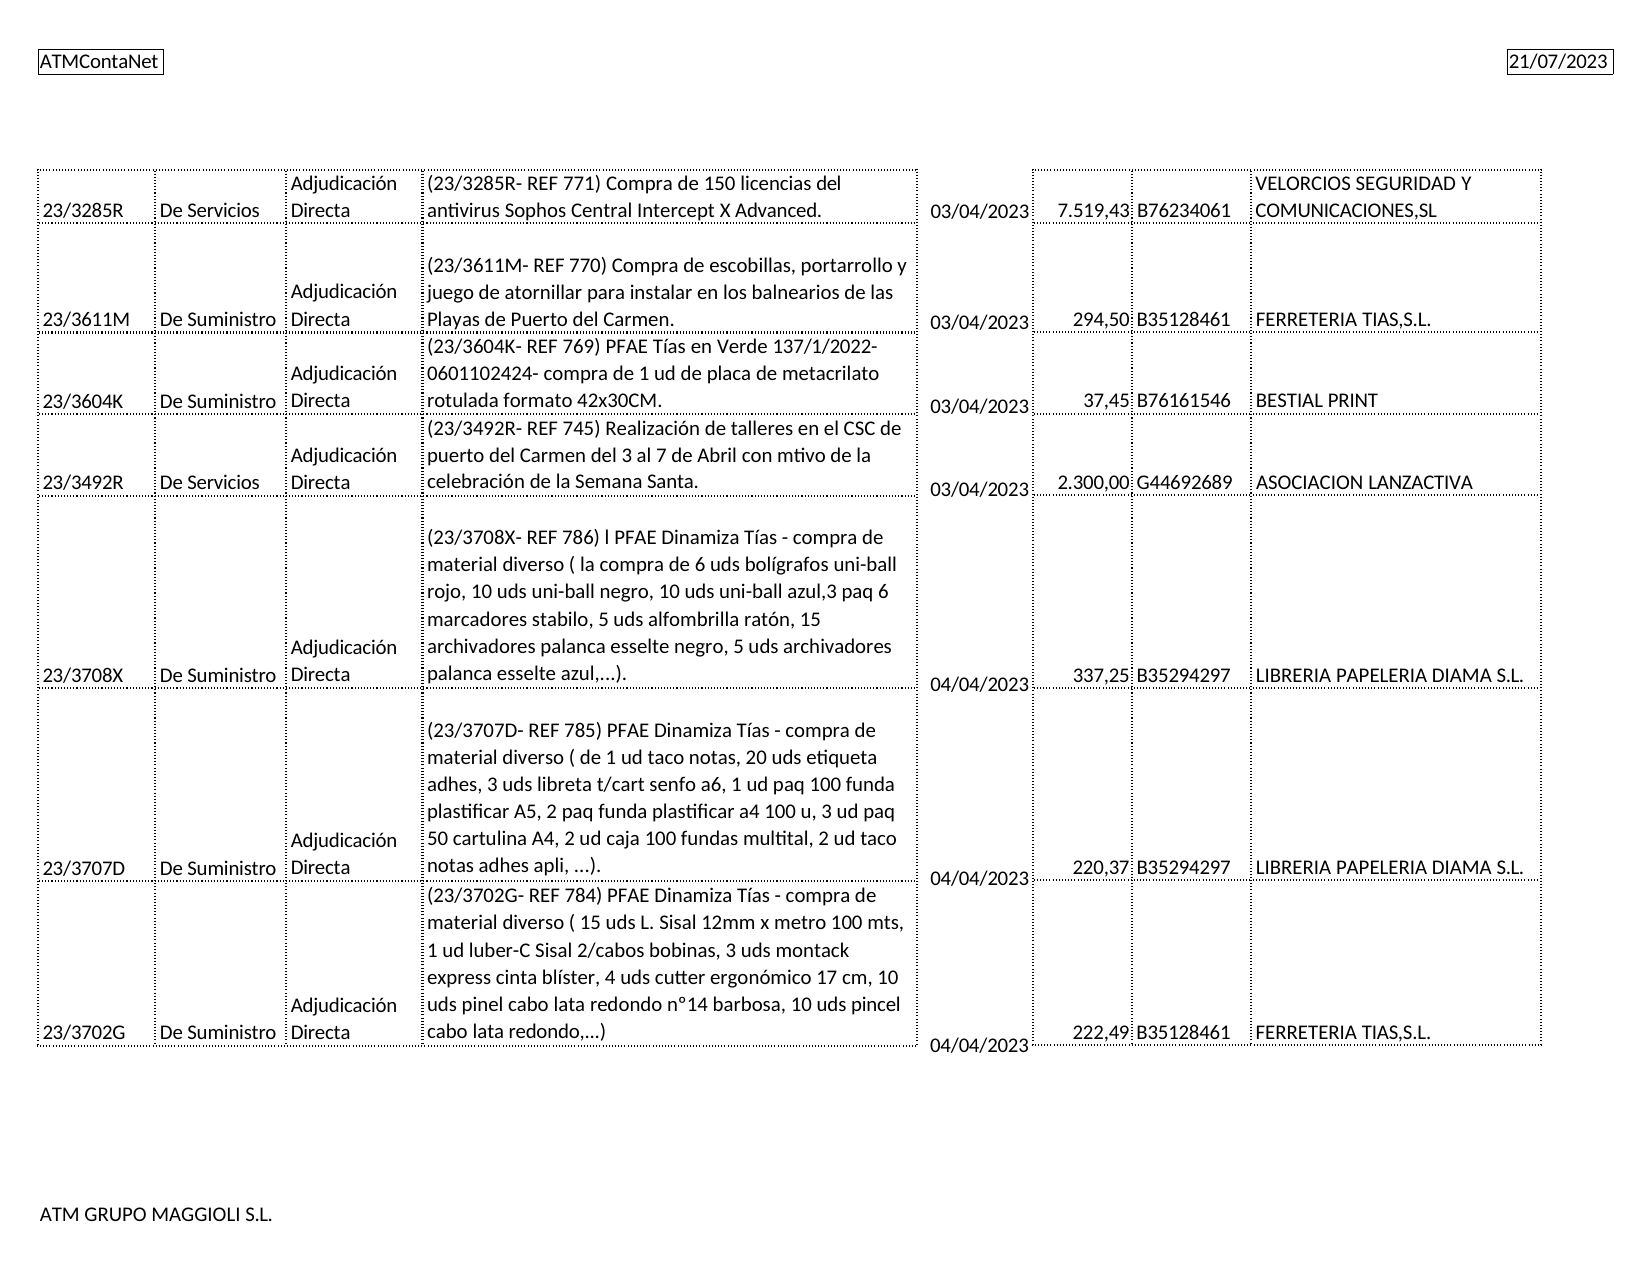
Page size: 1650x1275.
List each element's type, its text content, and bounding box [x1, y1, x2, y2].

text FERRETERIA TIAS,S.L. [1255, 1020, 1540, 1044]
text Adjudicación Directa [291, 277, 421, 331]
text (23/3492R- REF 745) Realización de talleres en el CSC de puerto del Carmen del 3 al 7 de Abril con mtivo de la [427, 415, 916, 468]
text B76234061 [1137, 198, 1249, 222]
text 337,25 [1034, 663, 1130, 687]
text 03/04/2023 [928, 393, 1031, 418]
text (23/3611M- REF 770) Compra de escobillas, portarrollo y juego de atornillar para instalar en los balnearios de las Playas de Puerto del Carmen. [427, 250, 916, 331]
text (23/3707D- REF 785) PFAE Dinamiza Tías - compra de material diverso ( de 1 ud taco notas, 20 uds etiqueta adhes, 3 uds libreta t/cart senfo a6, 1 ud paq 100 funda plastificar A5, 2 paq funda plastificar a4 100 u, 3 ud paq 50 cartulina A4, 2 ud caja 100 fundas multital, 2 ud taco notas adhes apli, ...). [427, 715, 908, 878]
text BESTIAL PRINT [1256, 389, 1540, 413]
text Adjudicación Directa [291, 358, 421, 413]
text B76161546 [1137, 389, 1249, 413]
text 0601102424- compra de 1 ud de placa de metacrilato rotulada formato 42x30CM. [427, 359, 916, 413]
text ASOCIACION LANZACTIVA [1256, 470, 1540, 494]
text Directa [291, 198, 421, 222]
text 03/04/2023 [928, 476, 1031, 502]
text G44692689 [1136, 470, 1249, 494]
text FERRETERIA TIAS,S.L. [1256, 307, 1540, 331]
text B35128461 [1136, 1020, 1249, 1044]
text 23/3285R [42, 198, 154, 222]
text Adjudicación [291, 171, 421, 196]
text 03/04/2023 [928, 198, 1032, 224]
text 7.519,43 [1034, 198, 1130, 222]
text 37,45 [1034, 389, 1130, 413]
text 23/3492R [42, 471, 154, 494]
text 294,50 [1034, 307, 1130, 331]
text 23/3702G [42, 1021, 154, 1044]
text 04/04/2023 [927, 1033, 1031, 1058]
text Adjudicación Directa [291, 440, 421, 494]
text COMUNICACIONES,SL [1255, 198, 1540, 222]
text De Suministro [159, 663, 285, 687]
text 04/04/2023 [928, 671, 1031, 696]
text De Suministro [159, 856, 285, 880]
text VELORCIOS SEGURIDAD Y [1255, 171, 1540, 196]
text (23/3708X- REF 786) l PFAE Dinamiza Tías - compra de material diverso ( la compra de 6 uds bolígrafos uni-ball rojo, 10 uds uni-ball negro, 10 uds uni-ball azul,3 paq 6 marcadores stabilo, 5 uds alfombrilla ratón, 15 archivadores palanca esselte negro, 5 uds archivadores palanca esselte azul,...). [427, 523, 916, 685]
text antivirus Sophos Central Intercept X Advanced. [427, 198, 916, 222]
text Adjudicación Directa [291, 826, 421, 880]
text 222,49 [1034, 1020, 1129, 1044]
text De Suministro [159, 307, 285, 331]
text 03/04/2023 [928, 309, 1031, 335]
text cabo lata redondo,...) [427, 1019, 916, 1043]
text celebración de la Semana Santa. [427, 470, 916, 494]
text 23/3707D [42, 856, 154, 880]
text 220,37 [1034, 856, 1129, 879]
text Adjudicación Directa [291, 633, 421, 687]
text B35294297 [1136, 856, 1249, 879]
text De Servicios [159, 198, 285, 222]
text LIBRERIA PAPELERIA DIAMA S.L. [1256, 663, 1540, 687]
text 23/3708X [42, 663, 154, 687]
text LIBRERIA PAPELERIA DIAMA S.L. [1256, 856, 1540, 879]
text De Suministro [159, 389, 285, 413]
text 23/3604K [42, 389, 154, 413]
text De Servicios [159, 471, 285, 494]
text (23/3285R- REF 771) Compra de 150 licencias del [427, 171, 916, 196]
text B35294297 [1136, 663, 1249, 687]
text Adjudicación Directa [291, 990, 421, 1044]
text 23/3611M [42, 307, 154, 331]
text 2.300,00 [1034, 470, 1129, 494]
text (23/3702G- REF 784) PFAE Dinamiza Tías - compra de material diverso ( 15 uds L. Sisal 12mm x metro 100 mts, 1 ud luber-C Sisal 2/cabos bobinas, 3 uds montack express cinta blíster, 4 uds cutter ergonómico 17 cm, 10 uds pinel cabo lata redondo nº14 barbosa, 10 uds pincel [427, 882, 912, 1017]
text (23/3604K- REF 769) PFAE Tías en Verde 137/1/2022- [427, 333, 916, 359]
text B35128461 [1136, 307, 1249, 331]
text De Suministro [159, 1021, 285, 1044]
text 04/04/2023 [928, 866, 1031, 891]
